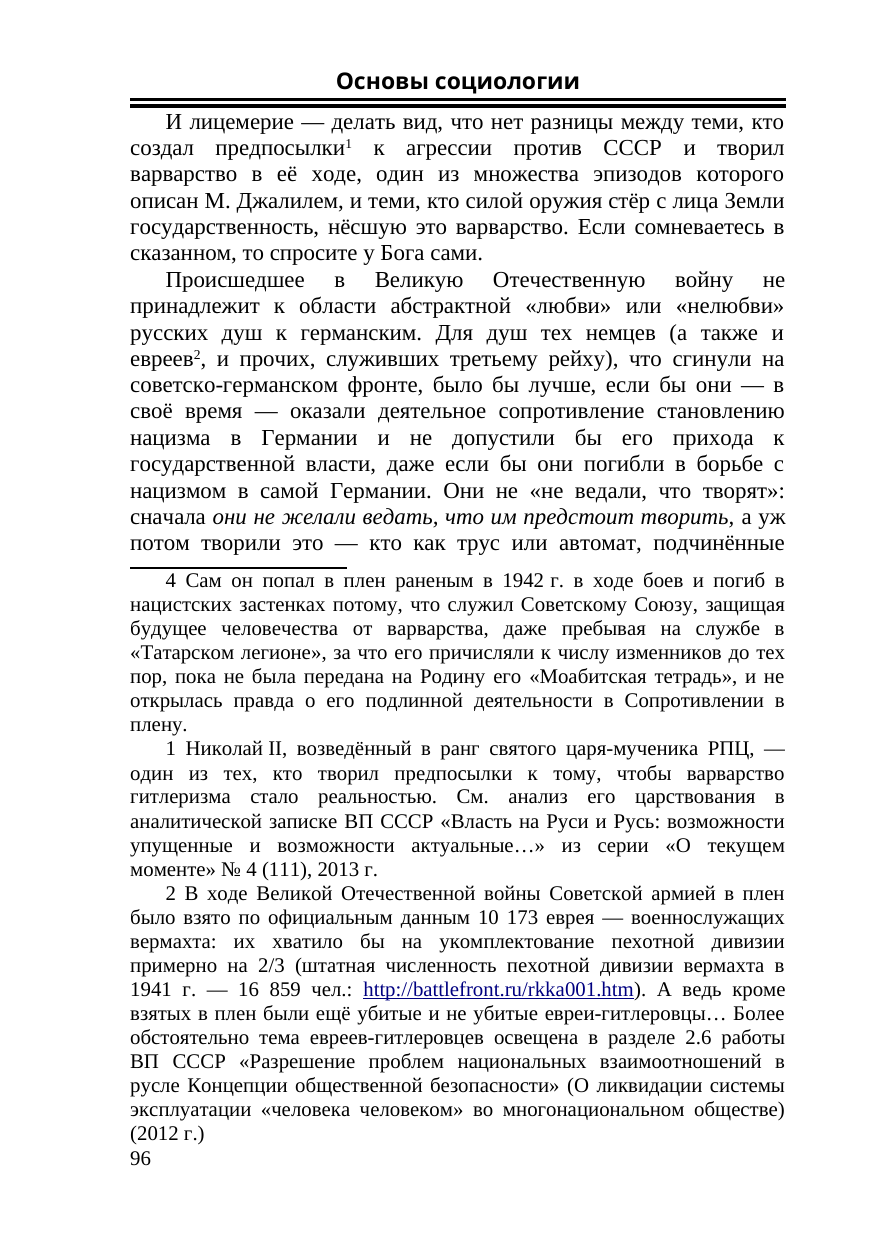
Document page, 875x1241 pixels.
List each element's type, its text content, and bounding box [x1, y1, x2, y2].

text Сам он попал в плен раненым в 1942 г. в ходе боев и погиб в нацистских застенках потому, что служил Советскому Союзу, защищая будущее человечества от варварства, даже пребывая на службе в «Татарском легионе», за что его причисляли к числу изменников до тех пор, пока не была передана на Родину его «Моабитская тетрадь», и не открылась правда о его подлинной деятельности в Сопротивлении в плену. [130, 568, 786, 736]
text Происшедшее в Великую Отечественную войну не принадлежит к области абстрактной «любви» или «нелюбви» русских душ к германским. Для душ тех немцев (а также и евреев, и прочих, служивших третьему рейху), что сгинули на советско-германском фронте, было бы лучше, если бы они — в своё время — оказали деятельное сопротивление становлению нацизма в Германии и не допустили бы его прихода к государственной власти, даже если бы они погибли в борьбе с нацизмом в самой Германии. Они не «не ведали, что творят»: сначала они не желали ведать, что им предстоит творить, а уж потом творили это — кто как трус или автомат, подчинённые [130, 266, 786, 556]
text В ходе Великой Отечественной войны Советской армией в плен было взято по официальным данным 10 173 еврея — военнослужащих вермахта: их хватило бы на укомплектование пехотной дивизии примерно на 2/3 (штатная численность пехотной дивизии вермахта в 1941 г. — 16 859 чел.: http://battlefront.ru/rkka001.htm). А ведь кроме взятых в плен были ещё убитые и не убитые евреи-гитлеровцы… Более обстоятельно тема евреев-гитлеровцев освещена в разделе 2.6 работы ВП СССР «Разрешение проблем национальных взаимоотношений в русле Концепции общественной безопасности» (О ликвидации системы эксплуатации «человека человеком» во многонациональном обществе) (2012 г.) [130, 881, 786, 1145]
text Николай II, возведённый в ранг святого царя-мученика РПЦ, — один из тех, кто творил предпосылки к тому, чтобы варварство гитлеризма стало реальностью. См. анализ его царствования в аналитической записке ВП СССР «Власть на Руси и Русь: возможности упущенные и возможности актуальные…» из серии «О текущем моменте» № 4 (111), 2013 г. [130, 736, 786, 881]
text И лицемерие — делать вид, что нет разницы между теми, кто создал предпосылки к агрессии против СССР и творил варварство в её ходе, один из множества эпизодов которого описан М. Джа­­ли­лем, и теми, кто силой оружия стёр с лица Земли государственность, нёсшую это варварство. Если сомневаетесь в сказанном, то спросите у Бога сами. [130, 108, 786, 266]
